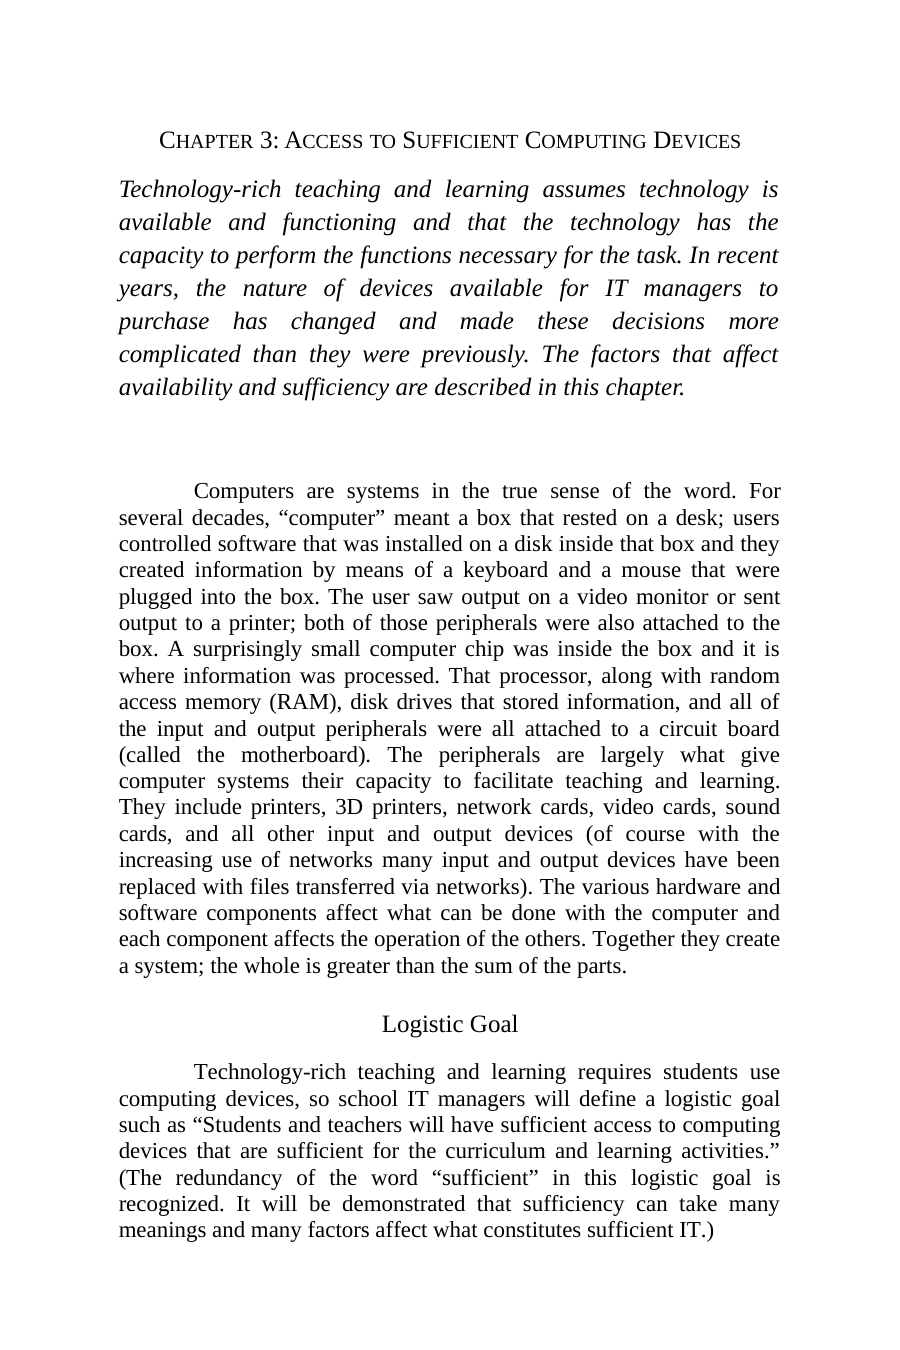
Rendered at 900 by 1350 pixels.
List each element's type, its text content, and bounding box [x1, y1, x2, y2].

subtitle Chapter 3: Access to Sufficient Computing Devices [118, 125, 781, 153]
text Technology-rich teaching and learning assumes technology is available and functioning and that the technology has the capacity to perform the functions necessary for the task. In recent years, the nature of devices available for IT managers to purchase has changed and made these decisions more complicated than they were previously. The factors that affect availability and sufficiency are described in this chapter. [118, 174, 781, 401]
text Computers are systems in the true sense of the word. For several decades, “computer” meant a box that rested on a desk; users controlled software that was installed on a disk inside that box and they created information by means of a keyboard and a mouse that were plugged into the box. The user saw output on a video monitor or sent output to a printer; both of those peripherals were also attached to the box. A surprisingly small computer chip was inside the box and it is where information was processed. That processor, along with random access memory (RAM), disk drives that stored information, and all of the input and output peripherals were all attached to a circuit board (called the motherboard). The peripherals are largely what give computer systems their capacity to facilitate teaching and learning. They include printers, 3D printers, network cards, video cards, sound cards, and all other input and output devices (of course with the increasing use of networks many input and output devices have been replaced with files transferred via networks). The various hardware and software components affect what can be done with the computer and each component affects the operation of the others. Together they create a system; the whole is greater than the sum of the parts. [118, 477, 781, 978]
subtitle Logistic Goal [118, 1009, 781, 1037]
text Technology-rich teaching and learning requires students use computing devices, so school IT managers will define a logistic goal such as “Students and teachers will have sufficient access to computing devices that are sufficient for the curriculum and learning activities.” (The redundancy of the word “sufficient” in this logistic goal is recognized. It will be demonstrated that sufficiency can take many meanings and many factors affect what constitutes sufficient IT.) [118, 1058, 781, 1243]
